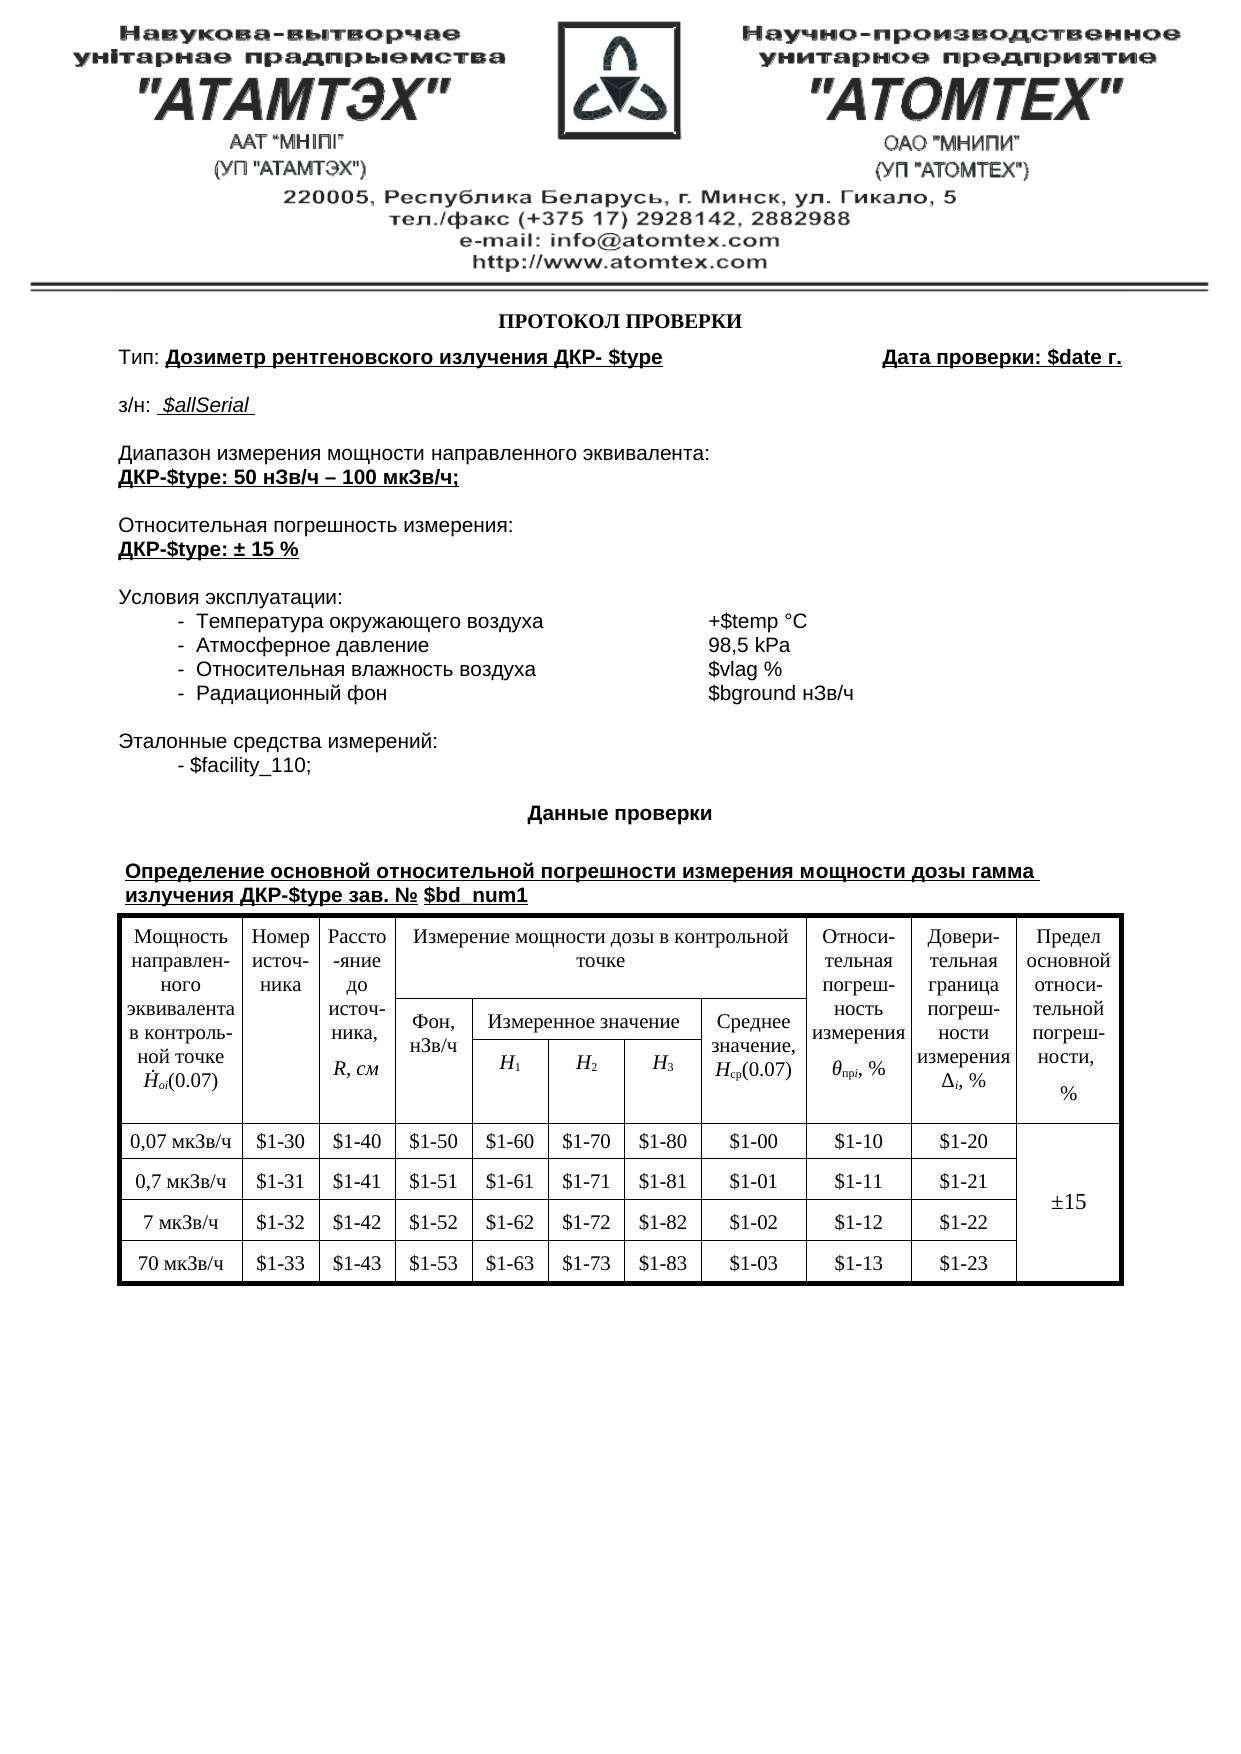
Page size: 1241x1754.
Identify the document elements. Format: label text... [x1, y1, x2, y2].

table_cell $1-62 [473, 1200, 548, 1240]
table_cell $1-33 [243, 1241, 319, 1281]
table_cell $1-40 [320, 1124, 395, 1158]
table_cell $1-41 [320, 1159, 395, 1199]
table_cell Номер источ-ника [243, 918, 319, 1123]
table_cell H1 [473, 1040, 548, 1123]
table_cell 0,7 мкЗв/ч [122, 1159, 242, 1199]
text - Атмосферное давление 98,5 kPa [177, 633, 1122, 657]
table_cell $1-23 [912, 1241, 1016, 1281]
text ДКР-$type: 50 нЗв/ч – 100 мкЗв/ч; [118, 465, 1122, 489]
table_cell $1-70 [549, 1124, 624, 1158]
text ПРОТОКОЛ ПРОВЕРКИ [118, 309, 1122, 333]
table_cell $1-12 [807, 1200, 911, 1240]
table_cell $1-83 [625, 1241, 701, 1281]
table_cell $1-61 [473, 1159, 548, 1199]
table_cell $1-43 [320, 1241, 395, 1281]
table_cell 70 мкЗв/ч [122, 1241, 242, 1281]
text Тип: Дозиметр рентгеновского излучения ДКР- $type Дата проверки: $date г. [118, 345, 1122, 369]
text Диапазон измерения мощности направленного эквивалента: [118, 441, 1122, 465]
text - Относительная влажность воздуха $vlag % [177, 657, 1122, 681]
table_cell Измерение мощности дозы в контрольной точке [396, 918, 806, 998]
table_cell $1-22 [912, 1200, 1016, 1240]
table_cell Предел основной относи-тельной погреш-ности, % [1017, 918, 1119, 1123]
table_cell Рассто-яние до источ-ника, R, см [320, 918, 395, 1123]
table_cell $1-01 [702, 1159, 806, 1199]
table_cell $1-30 [243, 1124, 319, 1158]
table_cell $1-52 [396, 1200, 472, 1240]
table_cell $1-81 [625, 1159, 701, 1199]
table_cell $1-53 [396, 1241, 472, 1281]
table_cell $1-00 [702, 1124, 806, 1158]
table_cell $1-13 [807, 1241, 911, 1281]
text Условия эксплуатации: [118, 585, 1122, 609]
table_cell H2 [549, 1040, 624, 1123]
table_cell $1-71 [549, 1159, 624, 1199]
table_cell $1-60 [473, 1124, 548, 1158]
table_cell $1-20 [912, 1124, 1016, 1158]
table_cell H3 [625, 1040, 701, 1123]
table_cell $1-42 [320, 1200, 395, 1240]
table_cell Измеренное значение [473, 999, 701, 1039]
text Эталонные средства измерений: [118, 729, 1122, 753]
text з/н: $allSerial [118, 393, 1122, 417]
text - Температура окружающего воздуха +$temp °C [177, 609, 1122, 633]
text Данные проверки [118, 801, 1122, 824]
text ДКР-$type: ± 15 % [118, 537, 1122, 561]
table_cell Довери-тельная граница погреш-ности измерения Δi, % [912, 918, 1016, 1123]
table_cell $1-10 [807, 1124, 911, 1158]
table_cell 7 мкЗв/ч [122, 1200, 242, 1240]
table_cell Фон, нЗв/ч [396, 999, 472, 1123]
table_cell 0,07 мкЗв/ч [122, 1124, 242, 1158]
table_cell $1-32 [243, 1200, 319, 1240]
table_cell ±15 [1017, 1124, 1119, 1281]
table_cell $1-51 [396, 1159, 472, 1199]
table_cell $1-02 [702, 1200, 806, 1240]
table_cell $1-11 [807, 1159, 911, 1199]
text Относительная погрешность измерения: [118, 513, 1122, 537]
table_cell $1-03 [702, 1241, 806, 1281]
table_header Определение основной относительной погрешности измерения мощности дозы гамма излучения ДКР-$type зав. № $bd_num1 [119, 853, 1121, 913]
text - Радиационный фон $bground нЗв/ч [177, 681, 1122, 705]
table_cell $1-31 [243, 1159, 319, 1199]
table_cell Относи-тельная погреш-ность измерения θпрi, % [807, 918, 911, 1123]
table_cell $1-50 [396, 1124, 472, 1158]
text - $facility_110; [118, 753, 1122, 777]
table_cell $1-73 [549, 1241, 624, 1281]
table_cell $1-21 [912, 1159, 1016, 1199]
table_cell $1-72 [549, 1200, 624, 1240]
table_cell $1-82 [625, 1200, 701, 1240]
table_cell Среднее значение, Hср(0.07) [702, 999, 806, 1123]
table_cell $1-63 [473, 1241, 548, 1281]
table_cell $1-80 [625, 1124, 701, 1158]
table_cell Мощность направлен-ного эквивалента в контроль-ной точке Ḣoi(0.07) [122, 918, 242, 1123]
